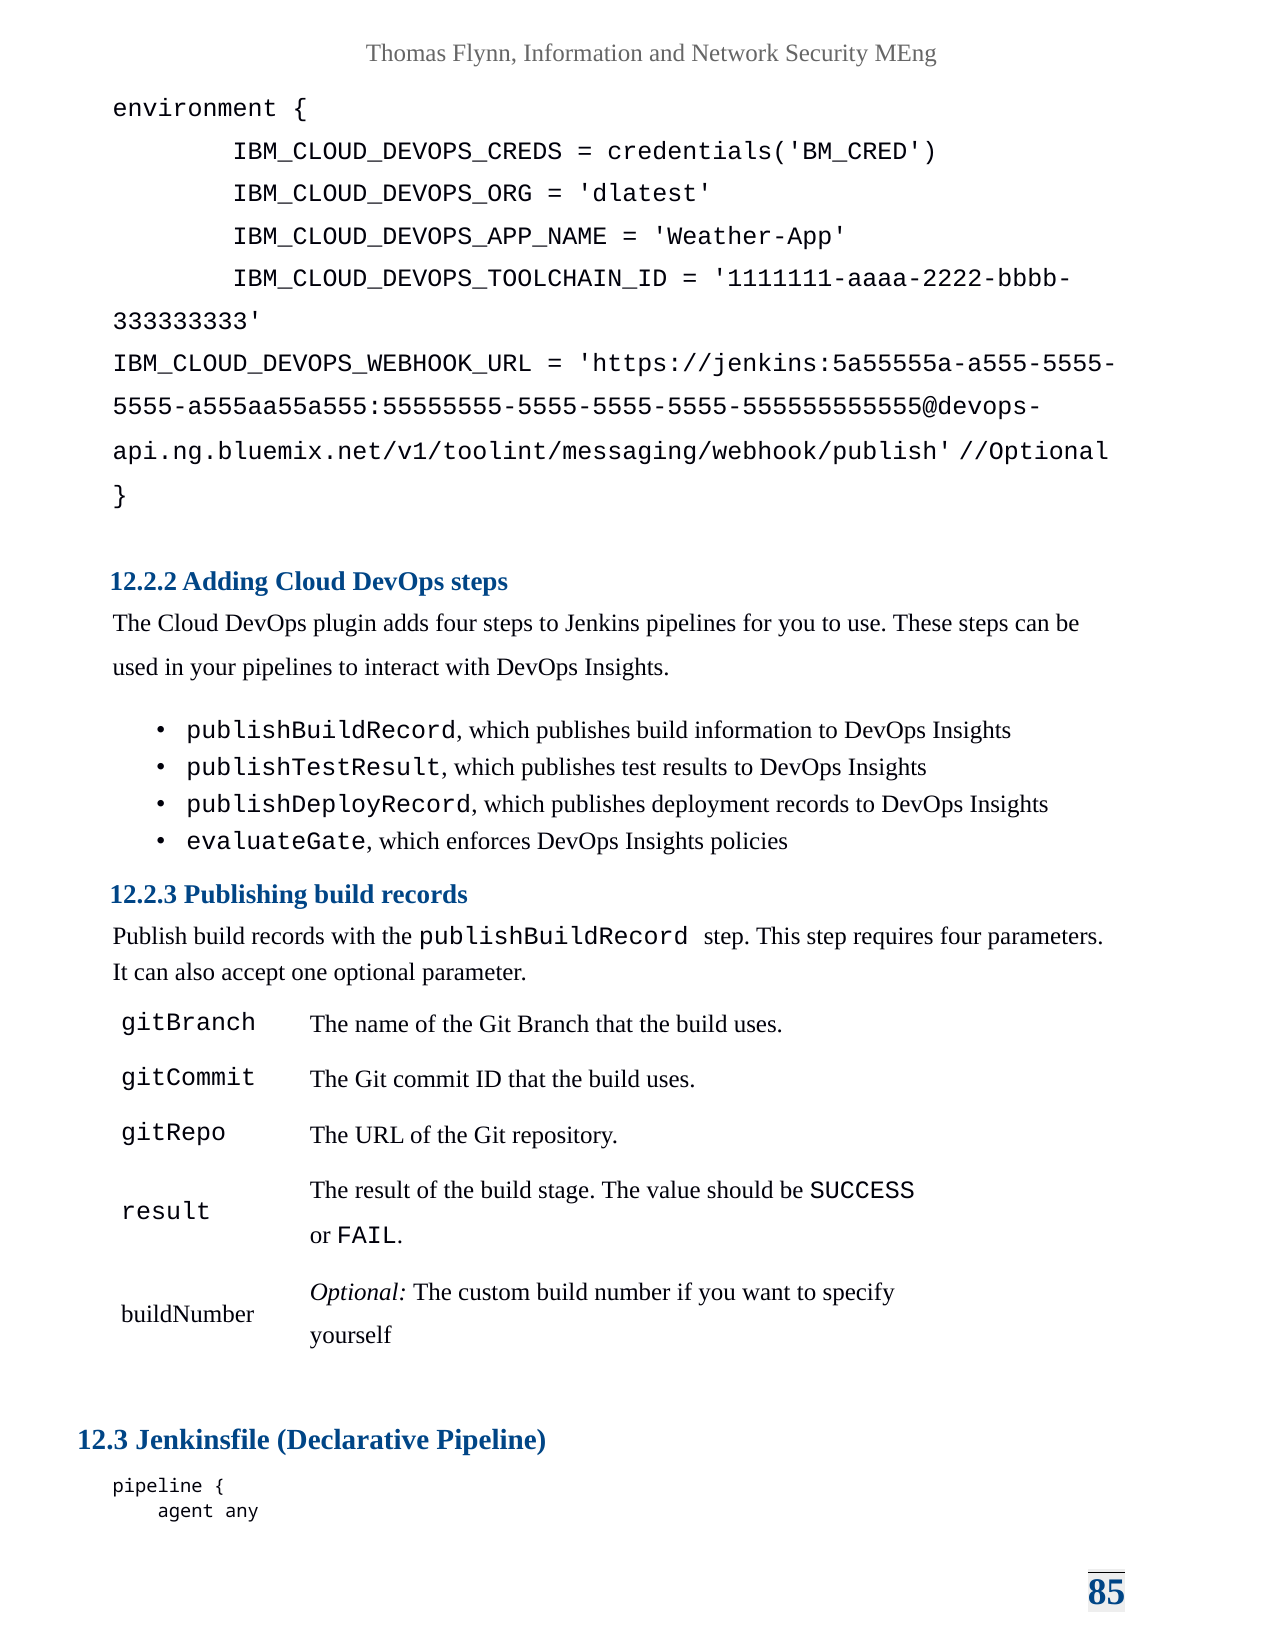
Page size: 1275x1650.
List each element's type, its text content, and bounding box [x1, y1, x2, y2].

text agent any [112, 1498, 1125, 1523]
table_header gitBranch [79, 1006, 268, 1062]
table_cell buildNumber [79, 1275, 268, 1373]
table_cell The Git commit ID that the build uses. [268, 1062, 941, 1117]
subtitle 12.3 Jenkinsfile (Declarative Pipeline) [74, 1422, 1125, 1455]
subtitle 12.2.2 Adding Cloud DevOps steps [109, 566, 1125, 597]
table_cell gitRepo [79, 1117, 268, 1172]
list publishBuildRecord, which publishes build information to DevOps Insights [156, 715, 1125, 746]
list evaluateGate, which enforces DevOps Insights policies [156, 826, 1125, 857]
table_cell The result of the build stage. The value should be SUCCESS or FAIL. [268, 1172, 941, 1274]
table_header The name of the Git Branch that the build uses. [268, 1006, 941, 1062]
list publishTestResult, which publishes test results to DevOps Insights [156, 752, 1125, 783]
text The Cloud DevOps plugin adds four steps to Jenkins pipelines for you to use. These steps can be used in your pipelines to interact with DevOps Insights. [112, 608, 1125, 680]
table_cell Optional: The custom build number if you want to specify yourself [268, 1275, 941, 1373]
table_cell The URL of the Git repository. [268, 1117, 941, 1172]
subtitle 12.2.3 Publishing build records [109, 878, 1125, 909]
table_header environment { IBM_CLOUD_DEVOPS_CREDS = credentials('BM_CRED') IBM_CLOUD_DEVOPS_ORG = 'dlatest' IBM_CLOUD_DEVOPS_APP_NAME = 'Weather-App' IBM_CLOUD_DEVOPS_TOOLCHAIN_ID = '1111111-aaaa-2222-bbbb-333333333' IBM_CLOUD_DEVOPS_WEBHOOK_URL = 'https://jenkins:5a55555a-a555-5555-5555-a555aa55a555:55555555-5555-5555-5555-555555555555@devops-api.ng.bluemix.net/v1/toolint/messaging/webhook/publish' //Optional } [74, 96, 1125, 511]
list publishDeployRecord, which publishes deployment records to DevOps Insights [156, 789, 1125, 820]
table_cell gitCommit [79, 1062, 268, 1117]
text pipeline { [112, 1472, 1125, 1498]
text Publish build records with the publishBuildRecord step. This step requires four parameters. It can also accept one optional parameter. [112, 921, 1125, 986]
table_cell result [79, 1172, 268, 1274]
